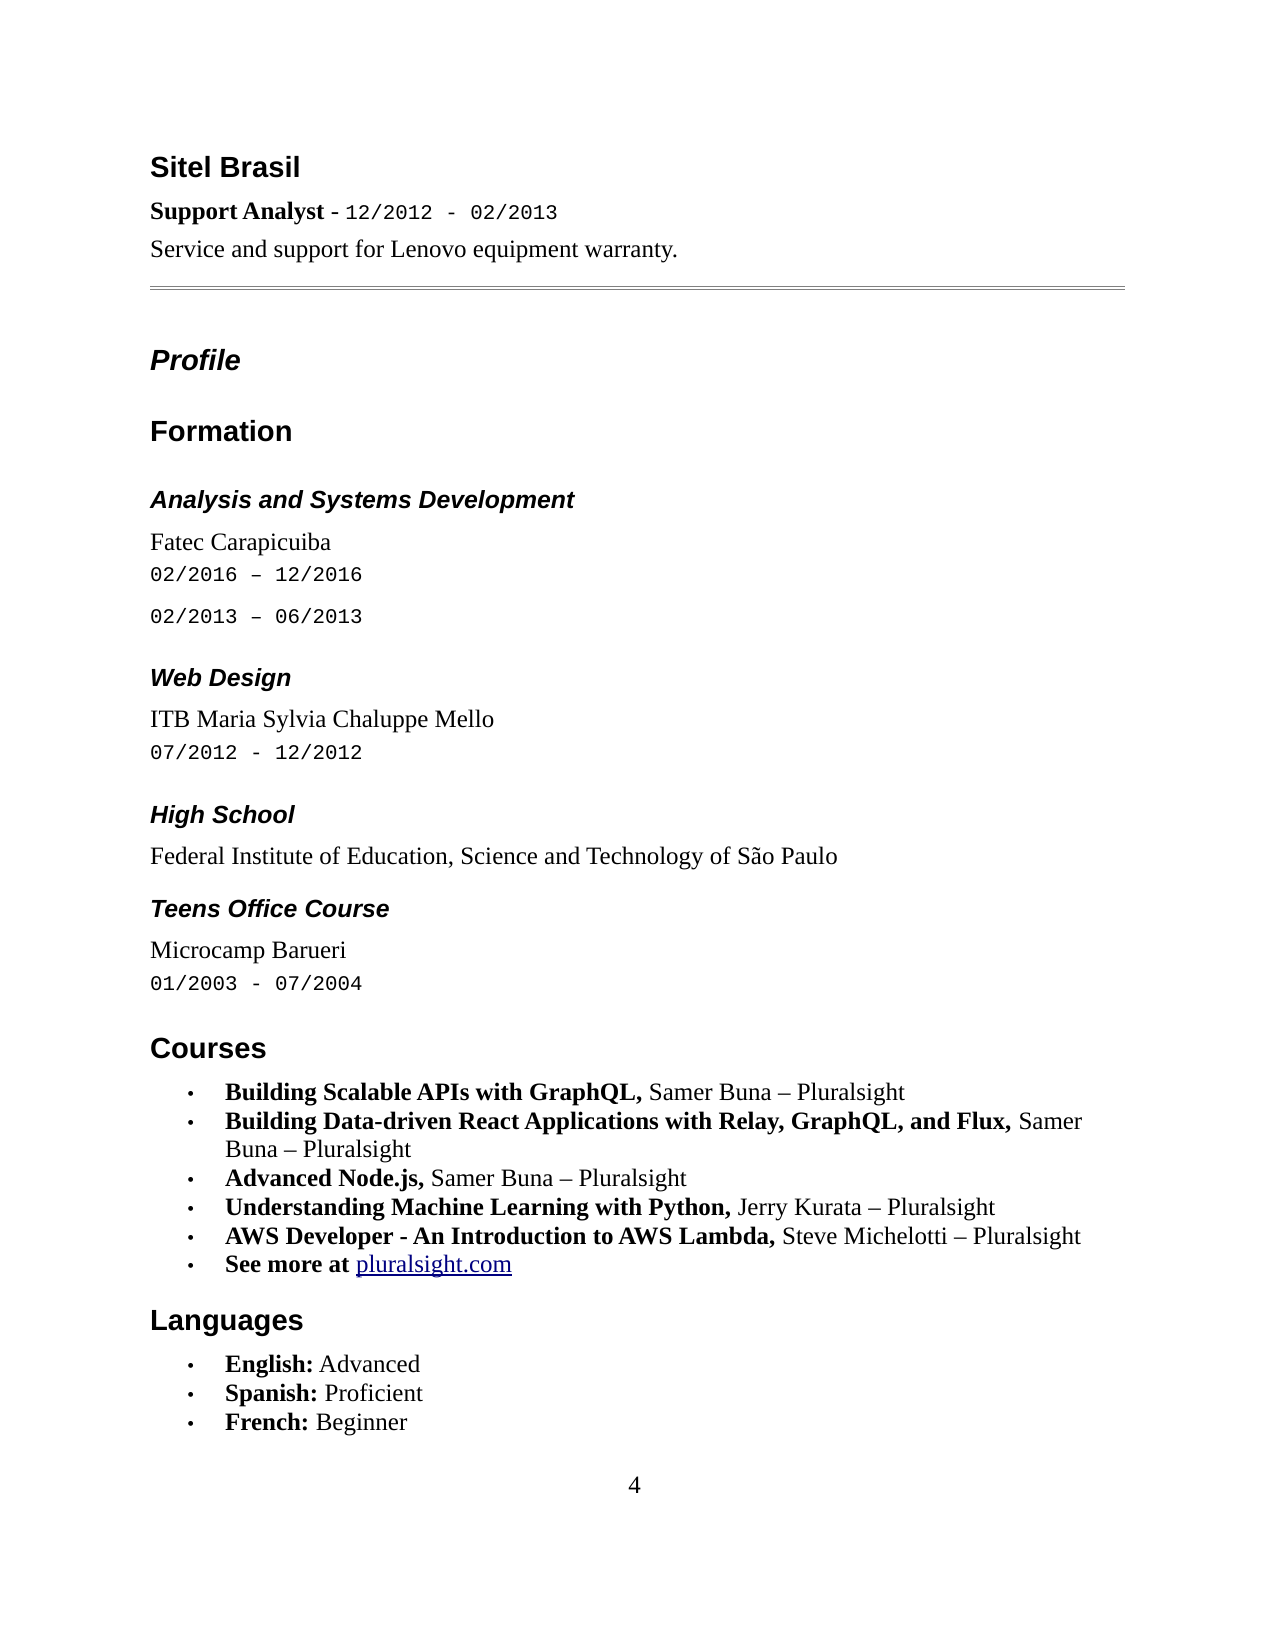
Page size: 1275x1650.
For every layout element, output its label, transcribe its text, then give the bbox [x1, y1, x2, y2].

subtitle Profile [150, 343, 1125, 377]
subtitle Web Design [150, 663, 1125, 692]
list Building Data-driven React Applications with Relay, GraphQL, and Flux, Samer Buna – Pluralsight [187, 1106, 1125, 1163]
subtitle Formation [150, 414, 1125, 448]
subtitle Languages [150, 1303, 1125, 1337]
subtitle High School [150, 800, 1125, 828]
text Fatec Carapicuiba [150, 527, 1125, 555]
list French: Beginner [187, 1407, 1125, 1436]
text 07/2012 - 12/2012 [150, 742, 1125, 766]
text ITB Maria Sylvia Chaluppe Mello [150, 704, 1125, 733]
list Spanish: Proficient [187, 1378, 1125, 1407]
list Building Scalable APIs with GraphQL, Samer Buna – Pluralsight [187, 1077, 1125, 1106]
list English: Advanced [187, 1349, 1125, 1378]
text Microcamp Barueri [150, 936, 1125, 964]
list See more at pluralsight.com [187, 1249, 1125, 1278]
subtitle Teens Office Course [150, 894, 1125, 923]
list Understanding Machine Learning with Python, Jerry Kurata – Pluralsight [187, 1192, 1125, 1221]
text 01/2003 - 07/2004 [150, 973, 1125, 997]
text Service and support for Lenovo equipment warranty. [150, 234, 1125, 263]
subtitle Sitel Brasil [150, 150, 1125, 183]
list Advanced Node.js, Samer Buna – Pluralsight [187, 1163, 1125, 1192]
text Federal Institute of Education, Science and Technology of São Paulo [150, 841, 1125, 869]
subtitle Analysis and Systems Development [150, 486, 1125, 514]
text Support Analyst - 12/2012 - 02/2013 [150, 196, 1125, 226]
list AWS Developer - An Introduction to AWS Lambda, Steve Michelotti – Pluralsight [187, 1221, 1125, 1249]
subtitle Courses [150, 1031, 1125, 1064]
text 02/2016 – 12/2016 [150, 564, 1125, 588]
text 02/2013 – 06/2013 [150, 606, 1125, 629]
